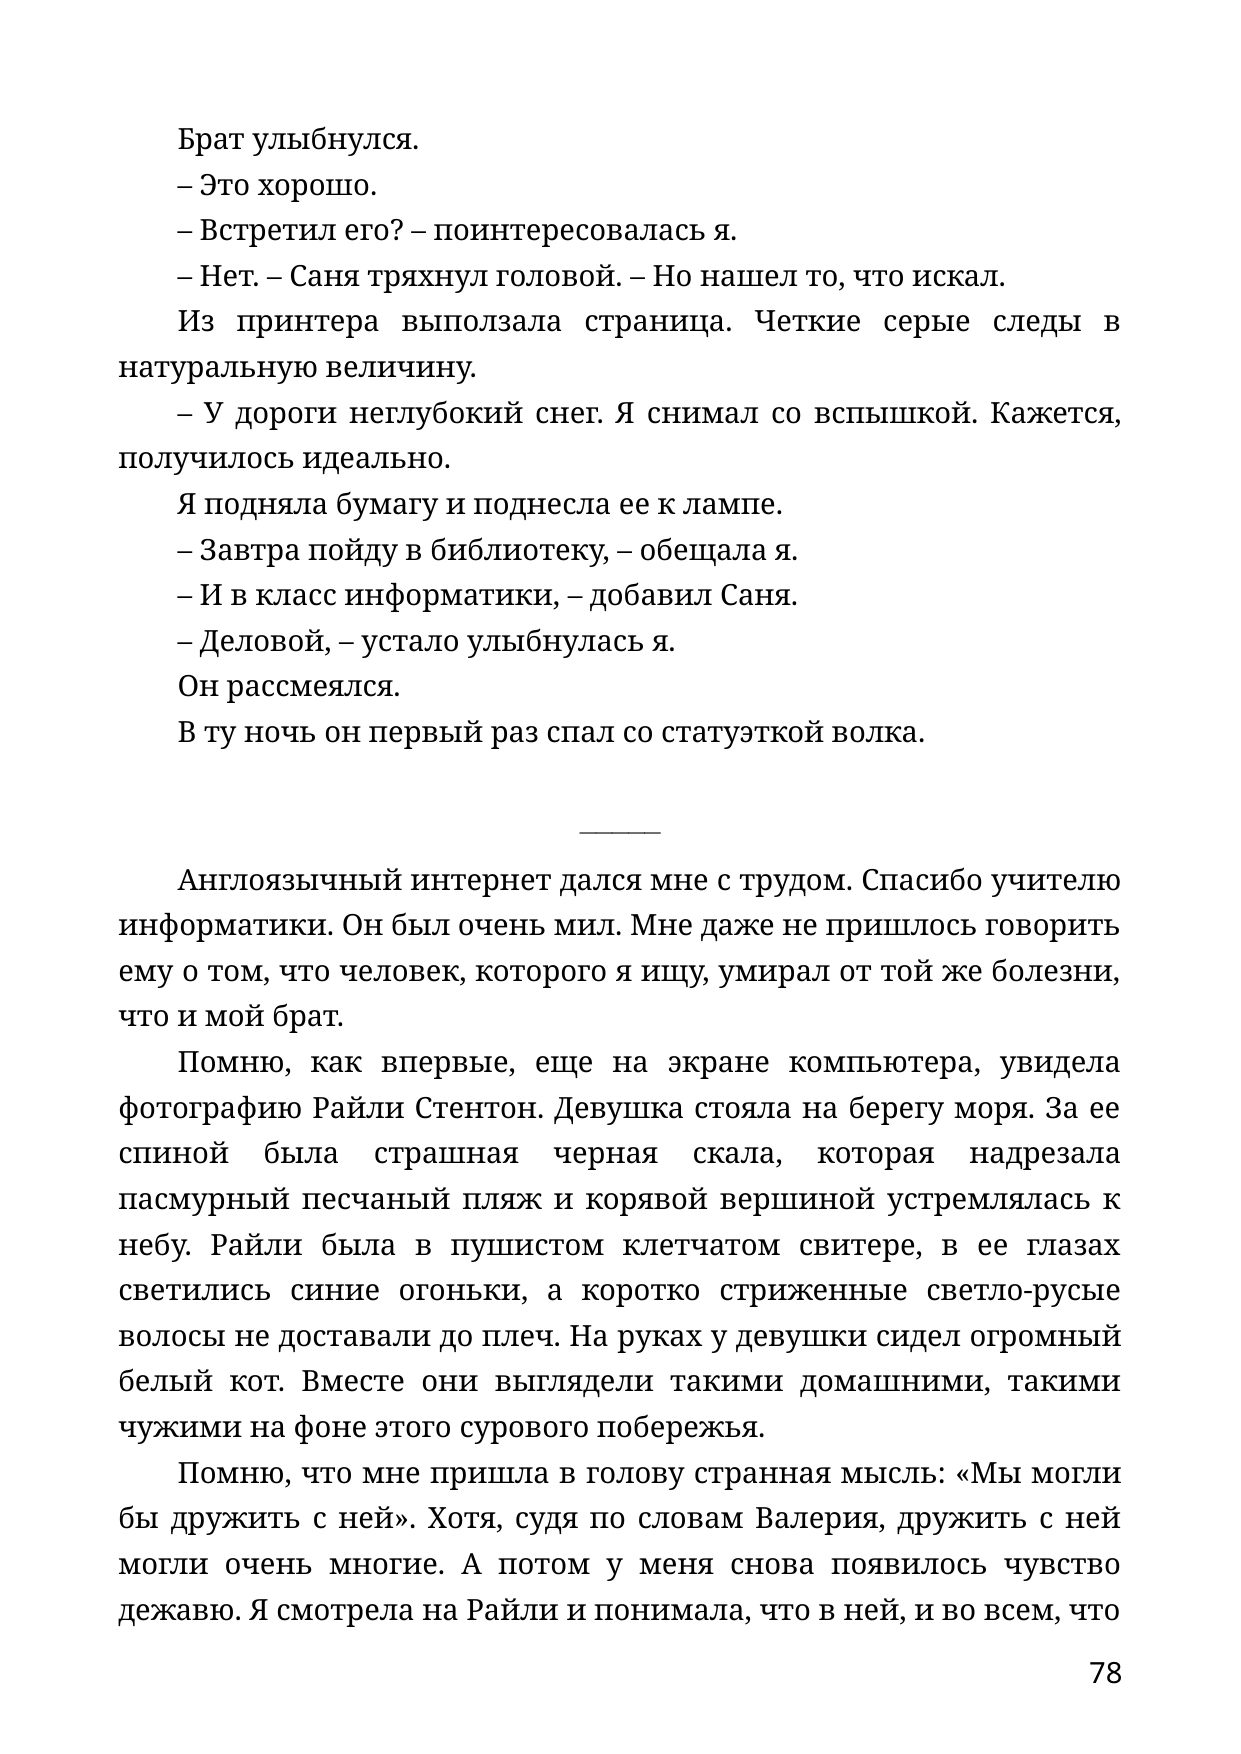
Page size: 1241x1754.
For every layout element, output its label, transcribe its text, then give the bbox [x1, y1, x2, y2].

text В ту ночь он первый раз спал со статуэткой волка. [118, 711, 1122, 751]
text _____ [118, 802, 1122, 836]
text Брат улыбнулся. [118, 118, 1122, 158]
text – У дороги неглубокий снег. Я снимал со вспышкой. Кажется, получилось идеально. [118, 392, 1122, 477]
text – Нет. – Саня тряхнул головой. – Но нашел то, что искал. [118, 255, 1122, 295]
text Помню, как впервые, еще на экране компьютера, увидела фотографию Райли Стентон. Девушка стояла на берегу моря. За ее спиной была страшная черная скала, которая надрезала пасмурный песчаный пляж и корявой вершиной устремлялась к небу. Райли была в пушистом клетчатом свитере, в ее глазах светились синие огоньки, а коротко стриженные светло-русые волосы не доставали до плеч. На руках у девушки сидел огромный белый кот. Вместе они выглядели такими домашними, такими чужими на фоне этого сурового побережья. [118, 1041, 1122, 1446]
text Я подняла бумагу и поднесла ее к лампе. [118, 483, 1122, 523]
text Помню, что мне пришла в голову странная мысль: «Мы могли бы дружить с ней». Хотя, судя по словам Валерия, дружить с ней могли очень многие. А потом у меня снова появилось чувство дежавю. Я смотрела на Райли и понимала, что в ней, и во всем, что [118, 1452, 1122, 1628]
text – Завтра пойду в библиотеку, – обещала я. [118, 529, 1122, 568]
text – И в класс информатики, – добавил Саня. [118, 574, 1122, 614]
text – Встретил его? – поинтересовалась я. [118, 209, 1122, 249]
text Он рассмеялся. [118, 666, 1122, 705]
text – Это хорошо. [118, 164, 1122, 203]
text Из принтера выползала страница. Четкие серые следы в натуральную величину. [118, 301, 1122, 386]
text Англоязычный интернет дался мне с трудом. Спасибо учителю информатики. Он был очень мил. Мне даже не пришлось говорить ему о том, что человек, которого я ищу, умирал от той же болезни, что и мой брат. [118, 859, 1122, 1035]
text – Деловой, – устало улыбнулась я. [118, 620, 1122, 660]
